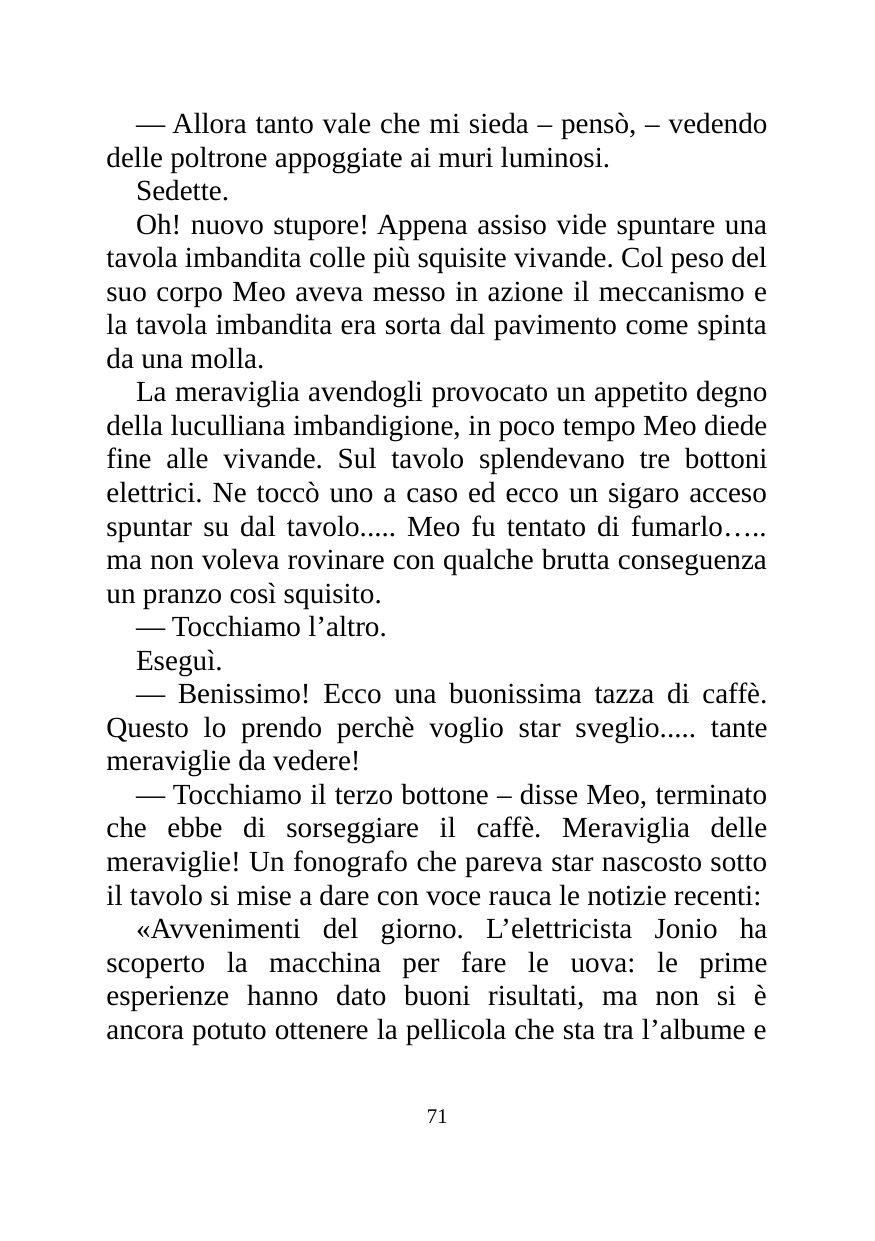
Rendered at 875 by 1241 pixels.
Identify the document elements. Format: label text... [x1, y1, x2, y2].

text La meraviglia avendogli provocato un appetito degno della luculliana imbandigione, in poco tempo Meo diede fine alle vivande. Sul tavolo splendevano tre bottoni elettrici. Ne toccò uno a caso ed ecco un sigaro acceso spuntar su dal tavolo..... Meo fu tentato di fumarlo….. ma non voleva rovinare con qualche brutta conseguenza un pranzo così squisito. [106, 374, 768, 609]
text Eseguì. [106, 643, 768, 676]
text «Avvenimenti del giorno. L’elettricista Jonio ha scoperto la macchina per fare le uova: le prime esperienze hanno dato buoni risultati, ma non si è ancora potuto ottenere la pellicola che sta tra l’albume e [106, 911, 768, 1045]
text Sedette. [106, 173, 768, 207]
text — Tocchiamo il terzo bottone – disse Meo, terminato che ebbe di sorseggiare il caffè. Meraviglia delle meraviglie! Un fonografo che pareva star nascosto sotto il tavolo si mise a dare con voce rauca le notizie recenti: [106, 777, 768, 911]
text — Allora tanto vale che mi sieda – pensò, – vedendo delle poltrone appoggiate ai muri luminosi. [106, 106, 768, 173]
text — Benissimo! Ecco una buonissima tazza di caffè. Questo lo prendo perchè voglio star sveglio..... tante meraviglie da vedere! [106, 676, 768, 777]
text — Tocchiamo l’altro. [106, 609, 768, 643]
text Oh! nuovo stupore! Appena assiso vide spuntare una tavola imbandita colle più squisite vivande. Col peso del suo corpo Meo aveva messo in azione il meccanismo e la tavola imbandita era sorta dal pavimento come spinta da una molla. [106, 207, 768, 374]
